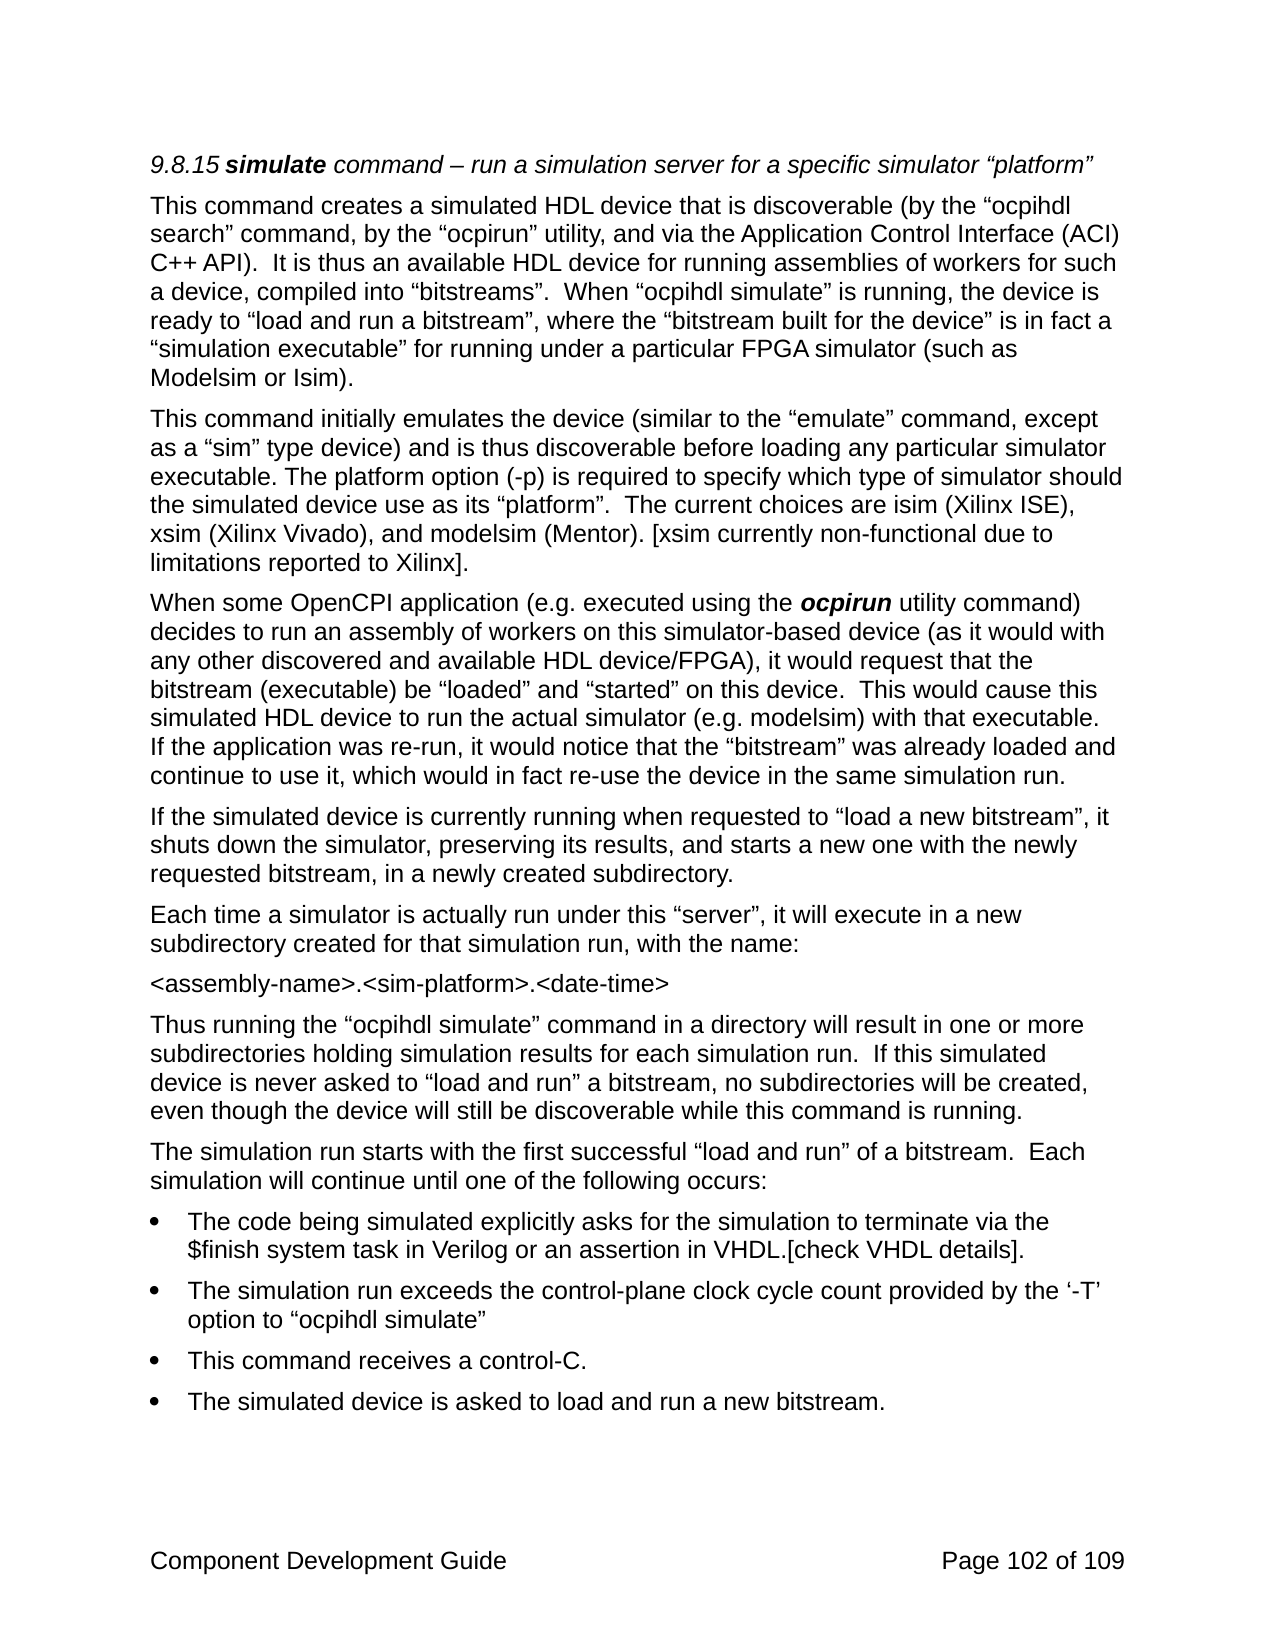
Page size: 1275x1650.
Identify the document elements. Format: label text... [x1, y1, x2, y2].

text When some OpenCPI application (e.g. executed using the ocpirun utility command) decides to run an assembly of workers on this simulator-based device (as it would with any other discovered and available HDL device/FPGA), it would request that the bitstream (executable) be “loaded” and “started” on this device. This would cause this simulated HDL device to run the actual simulator (e.g. modelsim) with that executable. If the application was re-run, it would notice that the “bitstream” was already loaded and continue to use it, which would in fact re-use the device in the same simulation run. [150, 588, 1125, 790]
list The code being simulated explicitly asks for the simulation to terminate via the $finish system task in Verilog or an assertion in VHDL.[check VHDL details]. [150, 1207, 1125, 1264]
list The simulated device is asked to load and run a new bitstream. [150, 1387, 1125, 1415]
text Each time a simulator is actually run under this “server”, it will execute in a new subdirectory created for that simulation run, with the name: [150, 900, 1125, 957]
text The simulation run starts with the first successful “load and run” of a bitstream. Each simulation will continue until one of the following occurs: [150, 1137, 1125, 1194]
list This command receives a control-C. [150, 1346, 1125, 1374]
list The simulation run exceeds the control-plane clock cycle count provided by the ‘-T’ option to “ocpihdl simulate” [150, 1276, 1125, 1334]
text If the simulated device is currently running when requested to “load a new bitstream”, it shuts down the simulator, preserving its results, and starts a new one with the newly requested bitstream, in a newly created subdirectory. [150, 802, 1125, 888]
text Thus running the “ocpihdl simulate” command in a directory will result in one or more subdirectories holding simulation results for each simulation run. If this simulated device is never asked to “load and run” a bitstream, no subdirectories will be created, even though the device will still be discoverable while this command is running. [150, 1010, 1125, 1125]
text This command initially emulates the device (similar to the “emulate” command, except as a “sim” type device) and is thus discoverable before loading any particular simulator executable. The platform option (-p) is required to specify which type of simulator should the simulated device use as its “platform”. The current choices are isim (Xilinx ISE), xsim (Xilinx Vivado), and modelsim (Mentor). [xsim currently non-functional due to limitations reported to Xilinx]. [150, 404, 1125, 576]
text This command creates a simulated HDL device that is discoverable (by the “ocpihdl search” command, by the “ocpirun” utility, and via the Application Control Interface (ACI) C++ API). It is thus an available HDL device for running assemblies of workers for such a device, compiled into “bitstreams”. When “ocpihdl simulate” is running, the device is ready to “load and run a bitstream”, where the “bitstream built for the device” is in fact a “simulation executable” for running under a particular FPGA simulator (such as Modelsim or Isim). [150, 191, 1125, 392]
subtitle simulate command – run a simulation server for a specific simulator “platform” [150, 150, 1125, 179]
text <assembly-name>.<sim-platform>.<date-time> [150, 969, 1125, 998]
